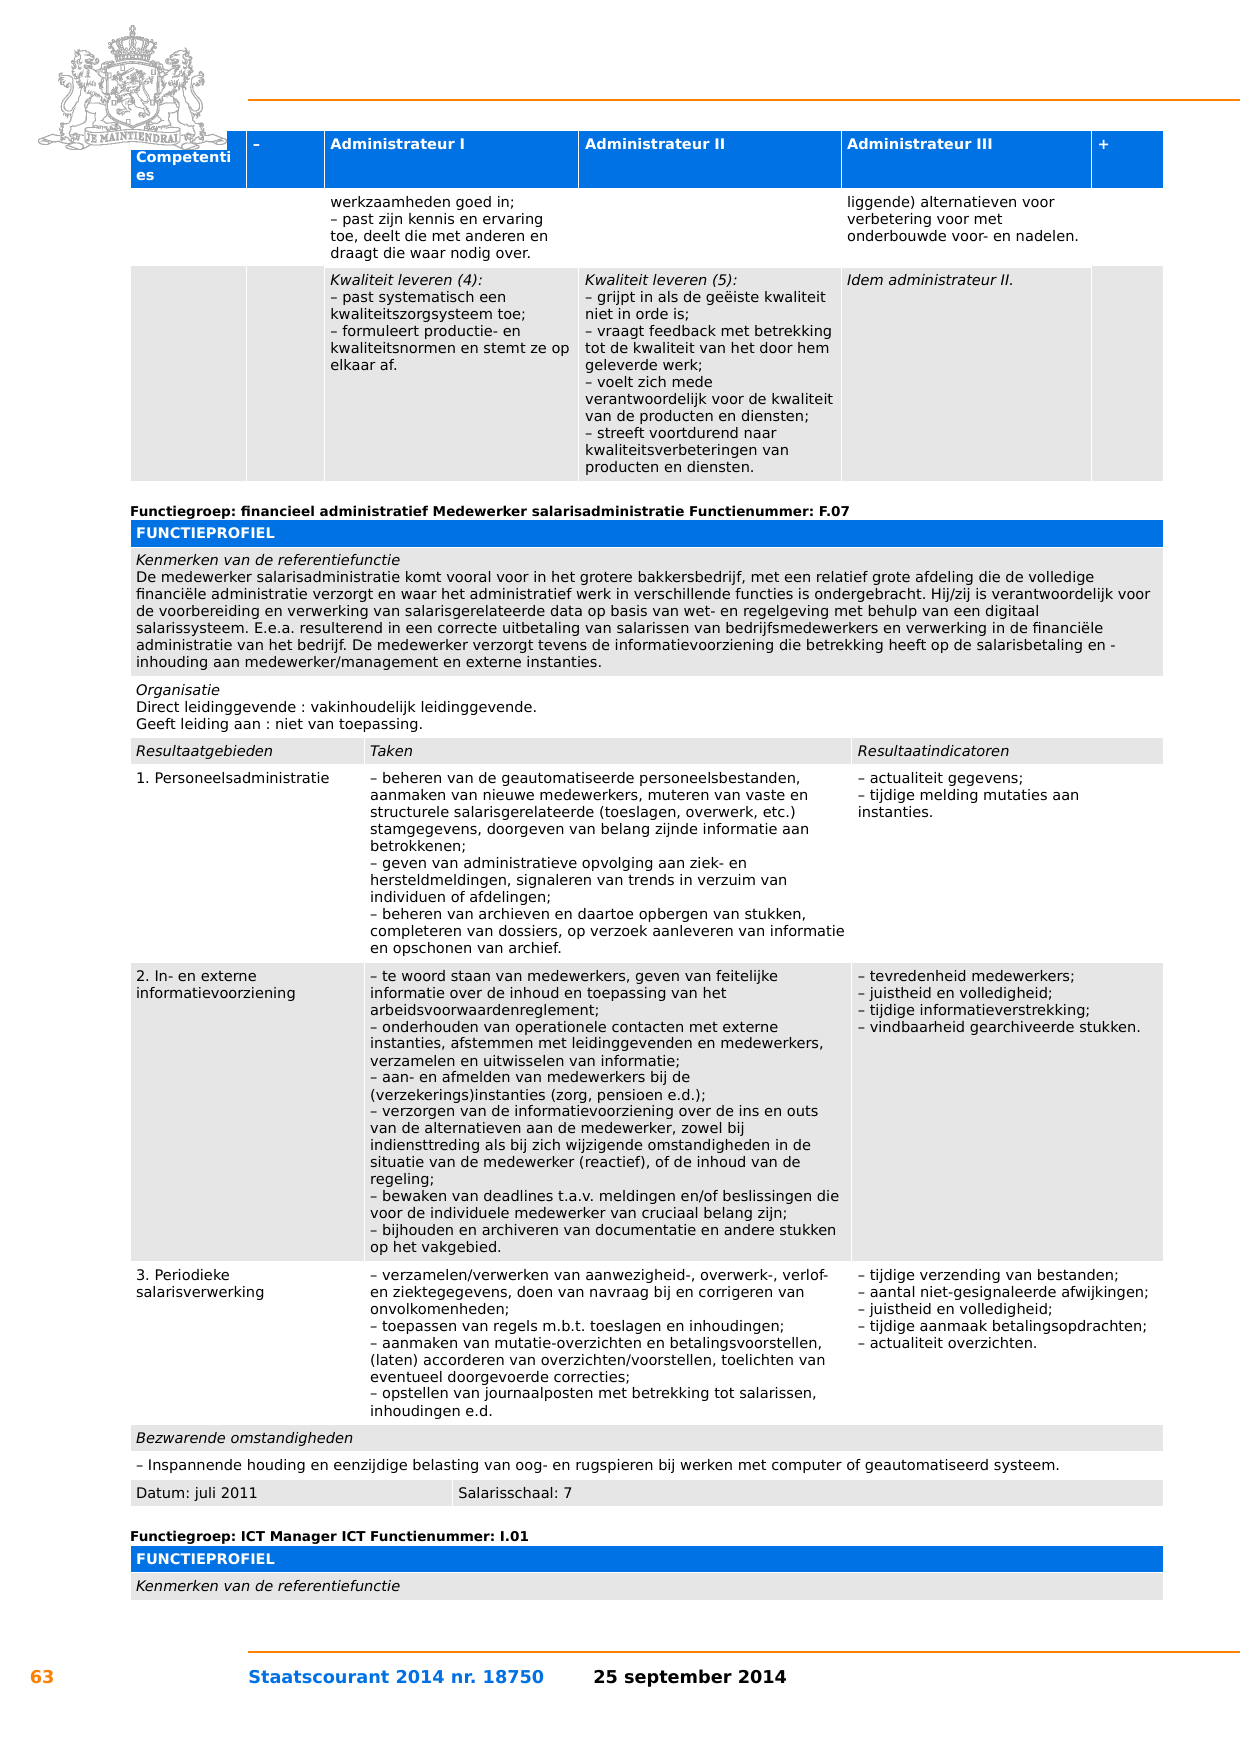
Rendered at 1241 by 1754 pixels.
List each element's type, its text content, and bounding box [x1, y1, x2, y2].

table_cell – tevredenheid medewerkers; – juistheid en volledigheid; – tijdige informatieverstrekking; – vindbaarheid gearchiveerde stukken. [852, 963, 1163, 1261]
table_cell 3. Periodieke salarisverwerking [131, 1262, 364, 1424]
table_header Administrateur II [579, 131, 841, 188]
table_header Functiegroep: ICT Manager ICT Functienummer: I.01 [130, 1529, 1163, 1545]
picture [38, 25, 227, 150]
table_cell Organisatie Direct leidinggevende : vakinhoudelijk leidinggevende. Geeft leiding aan : niet van toepassing. [131, 677, 1163, 737]
table_cell FUNCTIEPROFIEL [131, 1546, 1163, 1572]
table_cell [1092, 189, 1163, 266]
table_cell Salarisschaal: 7 [453, 1480, 1163, 1506]
table_cell Resultaatindicatoren [852, 738, 1163, 764]
table_cell – verzamelen/verwerken van aanwezigheid-, overwerk-, verlof- en ziektegegevens, doen van navraag bij en corrigeren van onvolkomenheden; – toepassen van regels m.b.t. toeslagen en inhoudingen; – aanmaken van mutatie-overzichten en betalingsvoorstellen, (laten) accorderen van overzichten/voorstellen, toelichten van eventueel doorgevoerde correcties; – opstellen van journaalposten met betrekking tot salarissen, inhoudingen e.d. [365, 1262, 851, 1424]
table_header – [247, 131, 324, 188]
table_cell [131, 189, 246, 266]
table_cell 1. Personeelsadministratie [131, 766, 364, 962]
table_cell Taken [365, 738, 851, 764]
table_cell – beheren van de geautomatiseerde personeelsbestanden, aanmaken van nieuwe medewerkers, muteren van vaste en structurele salarisgerelateerde (toeslagen, overwerk, etc.) stamgegevens, doorgeven van belang zijnde informatie aan betrokkenen; – geven van administratieve opvolging aan ziek- en hersteldmeldingen, signaleren van trends in verzuim van individuen of afdelingen; – beheren van archieven en daartoe opbergen van stukken, completeren van dossiers, op verzoek aanleveren van informatie en opschonen van archief. [365, 766, 851, 962]
table_cell 2. In- en externe informatievoorziening [131, 963, 364, 1261]
table_cell – Inspannende houding en eenzijdige belasting van oog- en rugspieren bij werken met computer of geautomatiseerd systeem. [131, 1453, 1163, 1479]
table_cell Datum: juli 2011 [131, 1480, 452, 1506]
table_header Administrateur III [842, 131, 1091, 188]
table_header Functiegroep: financieel administratief Medewerker salarisadministratie Functienummer: F.07 [130, 504, 1163, 519]
table_cell – tijdige verzending van bestanden; – aantal niet-gesignaleerde afwijkingen; – juistheid en volledigheid; – tijdige aanmaak betalingsopdrachten; – actualiteit overzichten. [852, 1262, 1163, 1424]
table_cell – actualiteit gegevens; – tijdige melding mutaties aan instanties. [852, 766, 1163, 962]
table_cell liggende) alternatieven voor verbetering voor met onderbouwde voor- en nadelen. [842, 189, 1091, 266]
table_cell Kenmerken van de referentiefunctie De medewerker salarisadministratie komt vooral voor in het grotere bakkersbedrijf, met een relatief grote afdeling die de volledige financiële administratie verzorgt en waar het administratief werk in verschillende functies is ondergebracht. Hij/zij is verantwoordelijk voor de voorbereiding en verwerking van salarisgerelateerde data op basis van wet- en regelgeving met behulp van een digitaal salarissysteem. E.e.a. resulterend in een correcte uitbetaling van salarissen van bedrijfsmedewerkers en verwerking in de financiële administratie van het bedrijf. De medewerker verzorgt tevens de informatievoorziening die betrekking heeft op de salarisbetaling en -inhouding aan medewerker/management en externe instanties. [131, 548, 1163, 676]
table_cell Kwaliteit leveren (5): – grijpt in als de geëiste kwaliteit niet in orde is; – vraagt feedback met betrekking tot de kwaliteit van het door hem geleverde werk; – voelt zich mede verantwoordelijk voor de kwaliteit van de producten en diensten; – streeft voortdurend naar kwaliteitsverbeteringen van producten en diensten. [579, 268, 841, 481]
table_cell [247, 189, 324, 266]
table_cell – te woord staan van medewerkers, geven van feitelijke informatie over de inhoud en toepassing van het arbeidsvoorwaardenreglement; – onderhouden van operationele contacten met externe instanties, afstemmen met leidinggevenden en medewerkers, verzamelen en uitwisselen van informatie; – aan- en afmelden van medewerkers bij de (verzekerings)instanties (zorg, pensioen e.d.); – verzorgen van de informatievoorziening over de ins en outs van de alternatieven aan de medewerker, zowel bij indiensttreding als bij zich wijzigende omstandigheden in de situatie van de medewerker (reactief), of de inhoud van de regeling; – bewaken van deadlines t.a.v. meldingen en/of beslissingen die voor de individuele medewerker van cruciaal belang zijn; – bijhouden en archiveren van documentatie en andere stukken op het vakgebied. [365, 963, 851, 1261]
table_cell FUNCTIEPROFIEL [131, 520, 1163, 547]
table_cell Bezwarende omstandigheden [131, 1425, 1163, 1451]
table_cell Kenmerken van de referentiefunctie [131, 1573, 1163, 1600]
table_header + [1092, 131, 1163, 188]
table_cell Resultaatgebieden [131, 738, 364, 764]
table_cell Idem administrateur II. [842, 268, 1091, 481]
table_cell Kwaliteit leveren (4): – past systematisch een kwaliteitszorgsysteem toe; – formuleert productie- en kwaliteitsnormen en stemt ze op elkaar af. [325, 268, 578, 481]
table_cell [579, 189, 841, 266]
table_cell werkzaamheden goed in; – past zijn kennis en ervaring toe, deelt die met anderen en draagt die waar nodig over. [325, 189, 578, 266]
table_header Competenties [131, 131, 246, 188]
table_header Administrateur I [325, 131, 578, 188]
